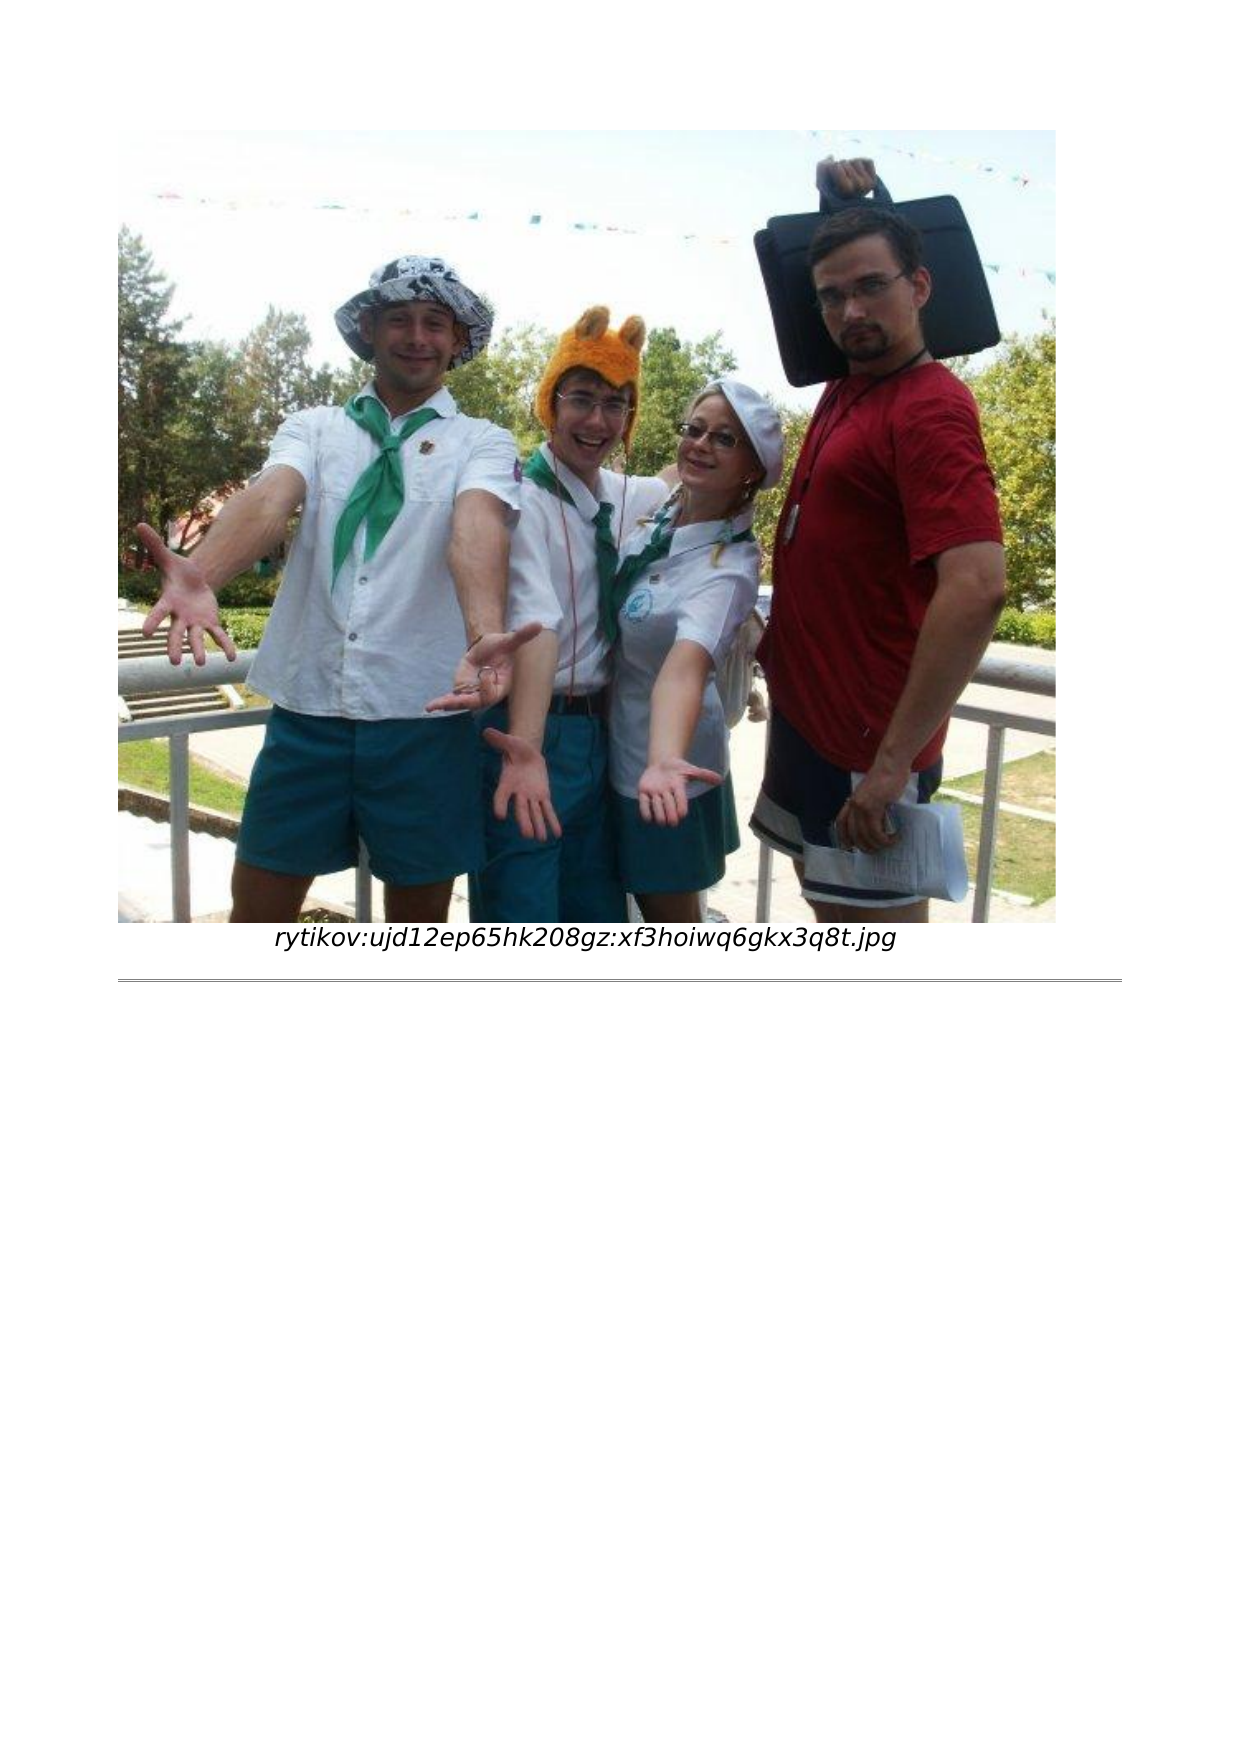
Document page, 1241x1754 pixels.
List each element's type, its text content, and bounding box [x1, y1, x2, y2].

picture [537, 877, 542, 885]
picture [118, 130, 1056, 923]
picture [541, 871, 552, 876]
text rytikov:ujd12ep65hk208gz:xf3hoiwq6gkx3q8t.jpg [118, 923, 1056, 952]
